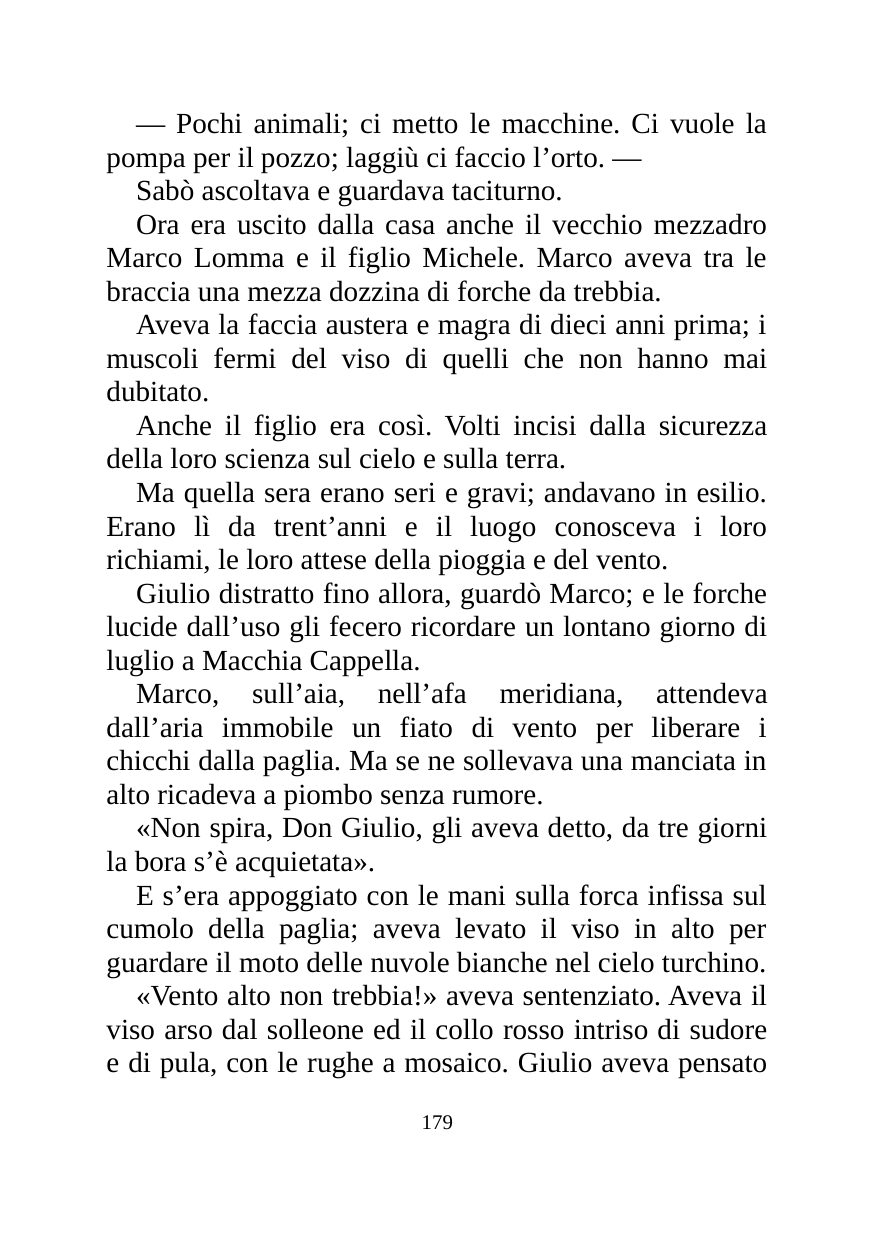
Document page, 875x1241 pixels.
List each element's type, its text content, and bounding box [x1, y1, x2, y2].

text «Vento alto non trebbia!» aveva sentenziato. Aveva il viso arso dal solleone ed il collo rosso intriso di sudore e di pula, con le rughe a mosaico. Giulio aveva pensato [106, 978, 768, 1079]
text Ora era uscito dalla casa anche il vecchio mezzadro Marco Lomma e il figlio Michele. Marco aveva tra le braccia una mezza dozzina di forche da trebbia. [106, 207, 768, 307]
text Sabò ascoltava e guardava taciturno. [106, 173, 768, 207]
text — Pochi animali; ci metto le macchine. Ci vuole la pompa per il pozzo; laggiù ci faccio l’orto. — [106, 106, 768, 173]
text Giulio distratto fino allora, guardò Marco; e le forche lucide dall’uso gli fecero ricordare un lontano giorno di luglio a Macchia Cappella. [106, 576, 768, 676]
text Aveva la faccia austera e magra di dieci anni prima; i muscoli fermi del viso di quelli che non hanno mai dubitato. [106, 307, 768, 408]
text Marco, sull’aia, nell’afa meridiana, attendeva dall’aria immobile un fiato di vento per liberare i chicchi dalla paglia. Ma se ne sollevava una manciata in alto ricadeva a piombo senza rumore. [106, 676, 768, 811]
text «Non spira, Don Giulio, gli aveva detto, da tre giorni la bora s’è acquietata». [106, 811, 768, 878]
text Anche il figlio era così. Volti incisi dalla sicurezza della loro scienza sul cielo e sulla terra. [106, 408, 768, 475]
text Ma quella sera erano seri e gravi; andavano in esilio. Erano lì da trent’anni e il luogo conosceva i loro richiami, le loro attese della pioggia e del vento. [106, 475, 768, 576]
text E s’era appoggiato con le mani sulla forca infissa sul cumolo della paglia; aveva levato il viso in alto per guardare il moto delle nuvole bianche nel cielo turchino. [106, 878, 768, 978]
